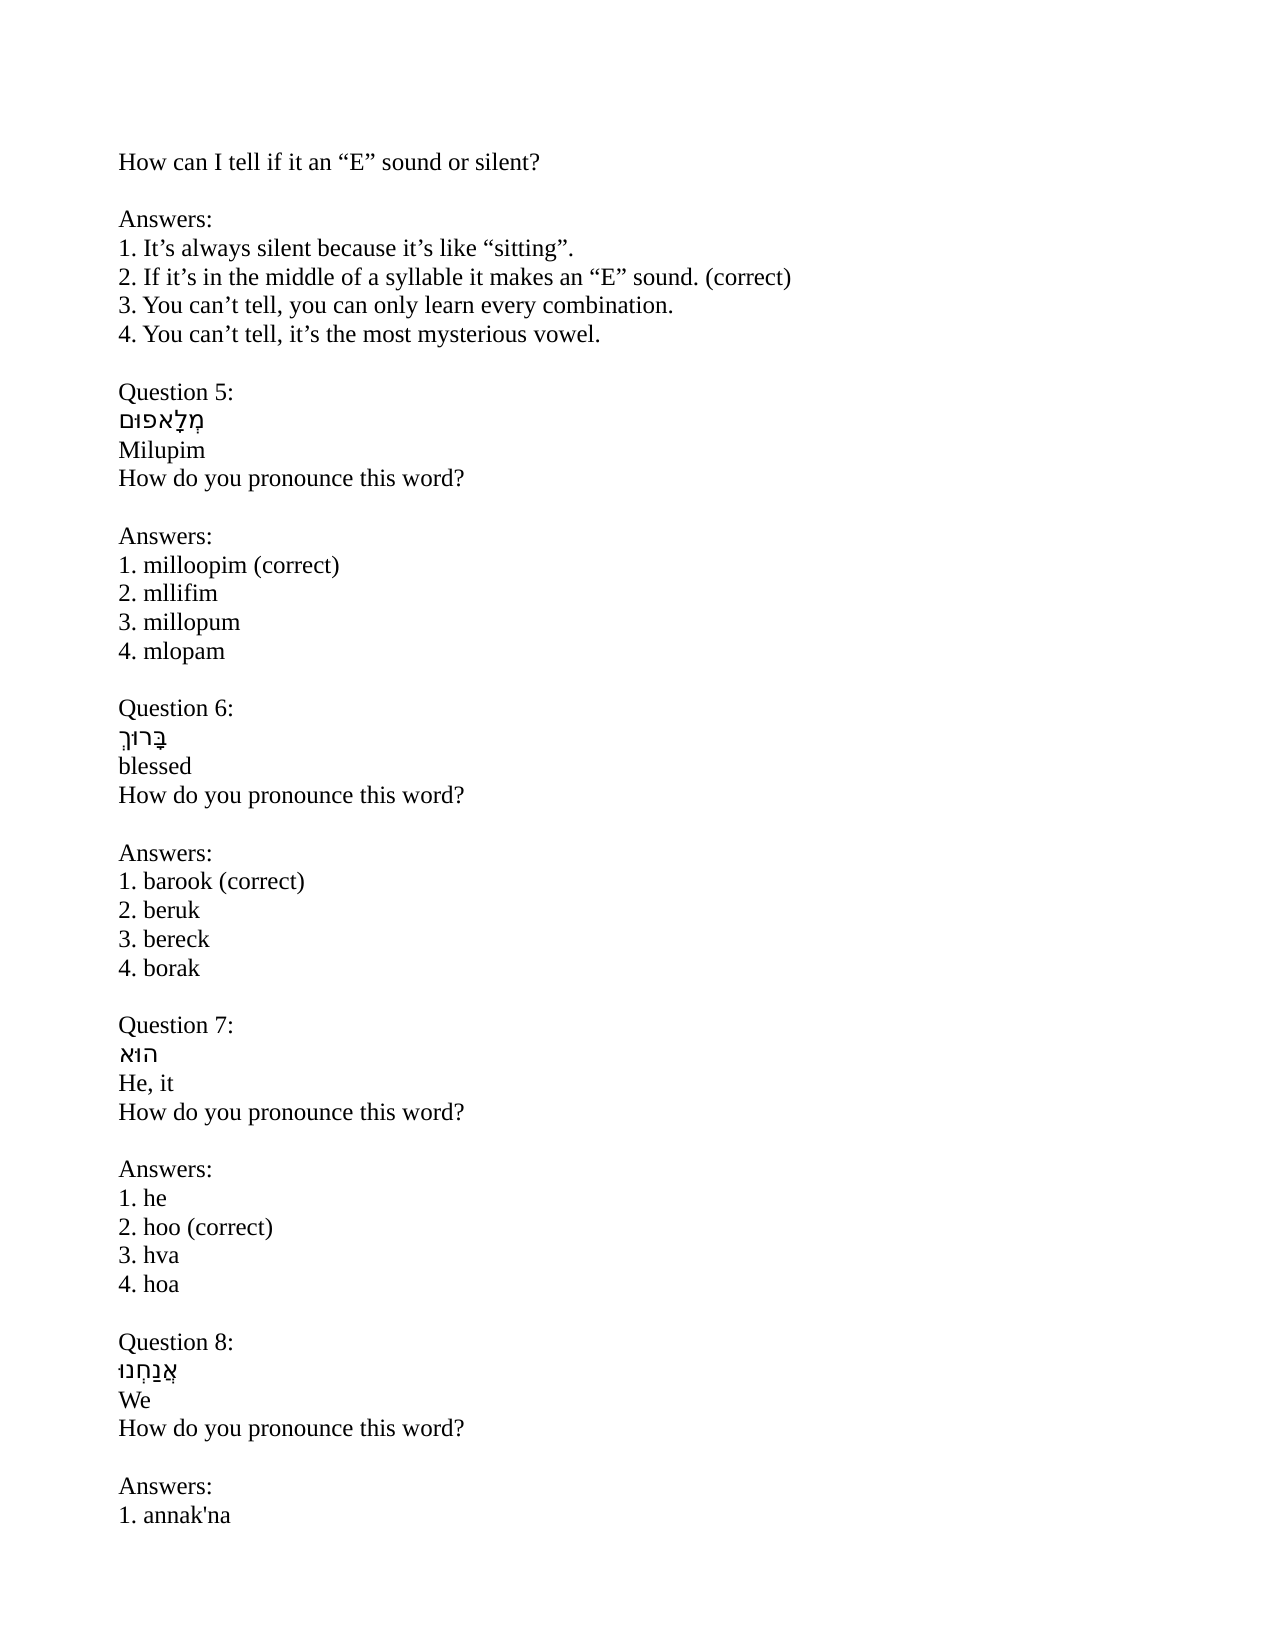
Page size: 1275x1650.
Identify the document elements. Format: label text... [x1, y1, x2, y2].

text Answers: [118, 1154, 1157, 1183]
text Question 8: [118, 1327, 1157, 1356]
text blessed [118, 751, 1157, 780]
text 4. borak [118, 953, 1157, 981]
text 1. milloopim (correct) [118, 550, 1157, 578]
text 3. millopum [118, 607, 1157, 636]
text How do you pronounce this word? [118, 1413, 1157, 1442]
text We [118, 1385, 1157, 1413]
text 3. You can’t tell, you can only learn every combination. [118, 291, 1157, 319]
text How do you pronounce this word? [118, 463, 1157, 492]
text Question 7: [118, 1010, 1157, 1039]
text How can I tell if it an “E” sound or silent? [118, 147, 1157, 176]
text בָּרוּךְ [118, 722, 1157, 751]
text 4. hoa [118, 1269, 1157, 1298]
text 4. You can’t tell, it’s the most mysterious vowel. [118, 319, 1157, 348]
text מְלָאפוּם [118, 406, 1157, 435]
text אֲנַחְנוּ [118, 1356, 1157, 1385]
text 2. mllifim [118, 578, 1157, 607]
text Milupim [118, 435, 1157, 463]
text 1. barook (correct) [118, 866, 1157, 895]
text He, it [118, 1068, 1157, 1097]
text הוּא [118, 1039, 1157, 1068]
text 1. he [118, 1183, 1157, 1212]
text Answers: [118, 521, 1157, 550]
text 3. bereck [118, 924, 1157, 953]
text 1. annak'na [118, 1500, 1157, 1528]
text 2. If it’s in the middle of a syllable it makes an “E” sound. (correct) [118, 262, 1157, 291]
text Answers: [118, 204, 1157, 233]
text 3. hva [118, 1241, 1157, 1269]
text 1. It’s always silent because it’s like “sitting”. [118, 233, 1157, 262]
text 4. mlopam [118, 636, 1157, 665]
text How do you pronounce this word? [118, 1097, 1157, 1126]
text 2. beruk [118, 895, 1157, 924]
text How do you pronounce this word? [118, 780, 1157, 809]
text Question 6: [118, 693, 1157, 722]
text Question 5: [118, 377, 1157, 406]
text Answers: [118, 1471, 1157, 1500]
text 2. hoo (correct) [118, 1212, 1157, 1241]
text Answers: [118, 838, 1157, 866]
